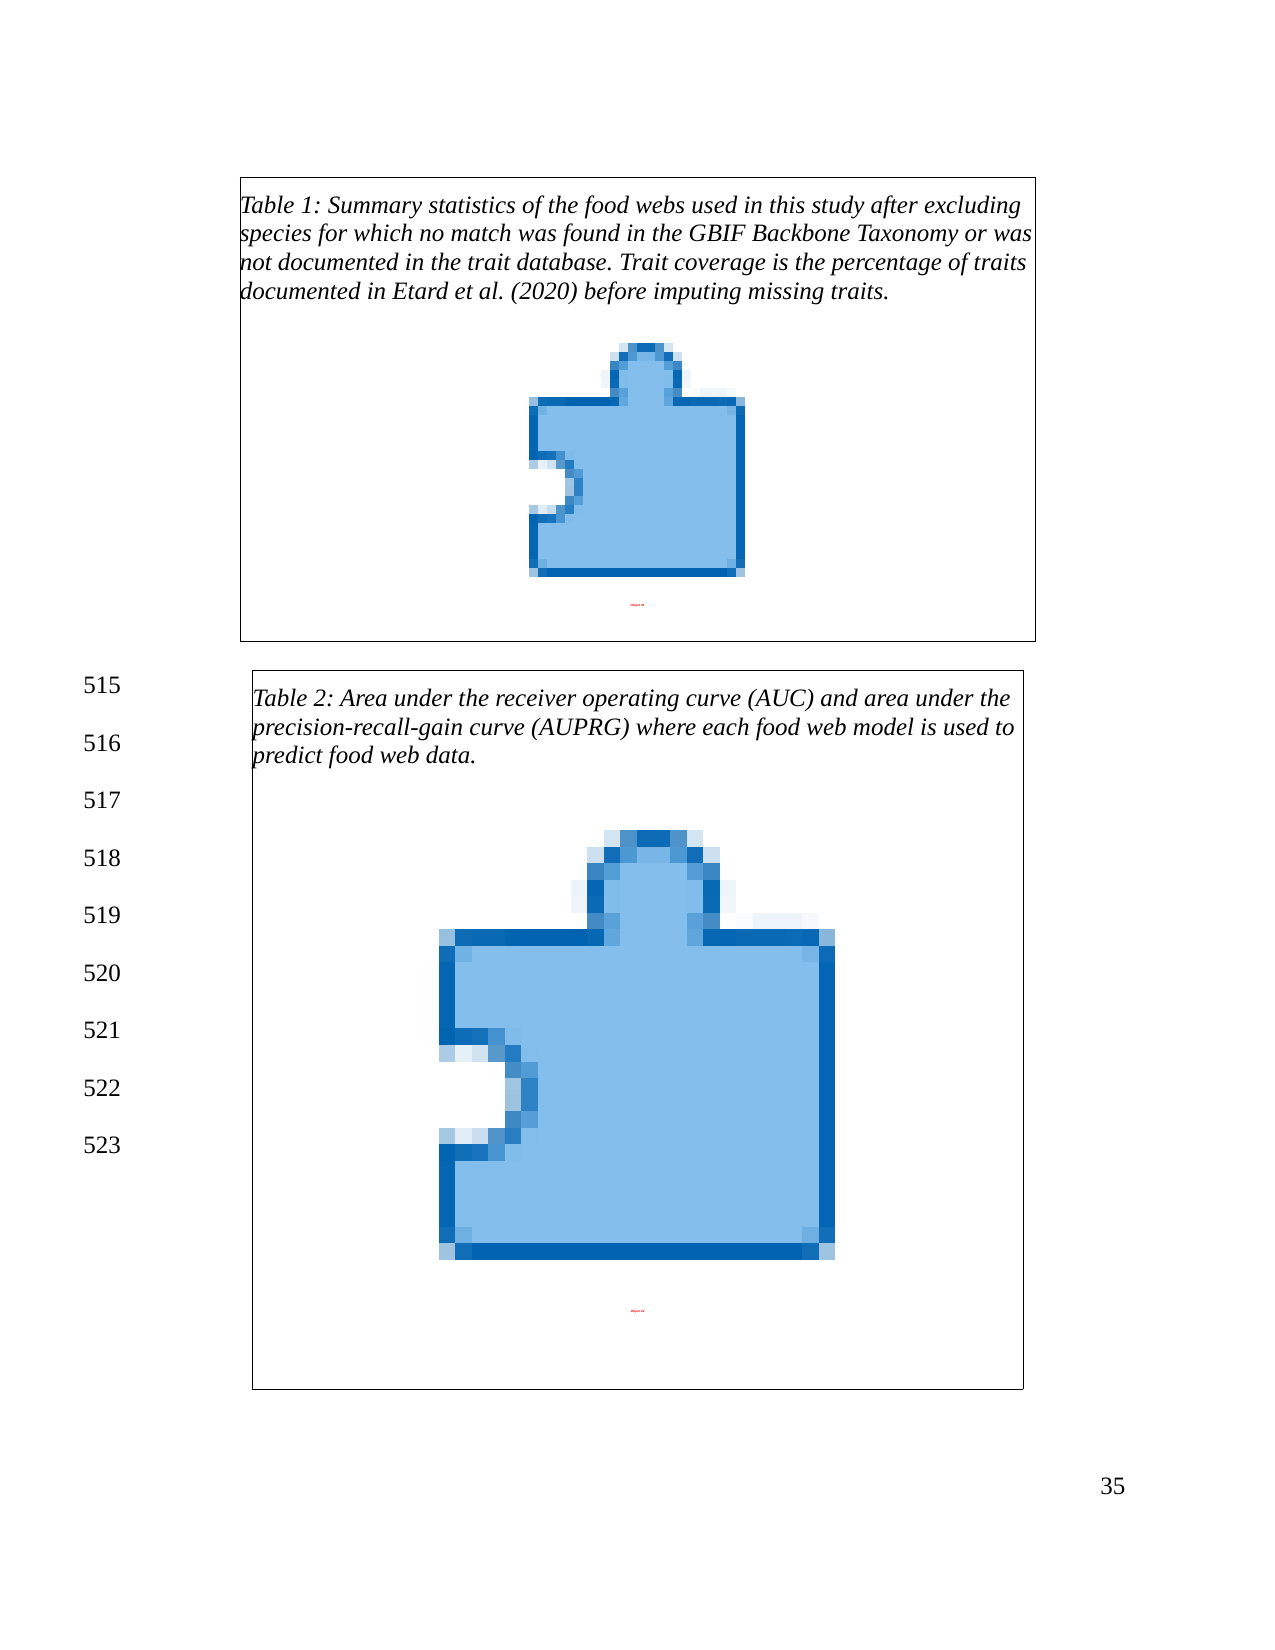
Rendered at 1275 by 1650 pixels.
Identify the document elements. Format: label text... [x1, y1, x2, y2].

text Table 1: Summary statistics of the food webs used in this study after excluding species for which no match was found in the GBIF Backbone Taxonomy or was not documented in the trait database. Trait coverage is the percentage of traits documented in Etard et al. (2020) before imputing missing traits. [241, 190, 1035, 305]
text Table 2: Area under the receiver operating curve (AUC) and area under the precision-recall-gain curve (AUPRG) where each food web model is used to predict food web data. [253, 683, 1023, 769]
